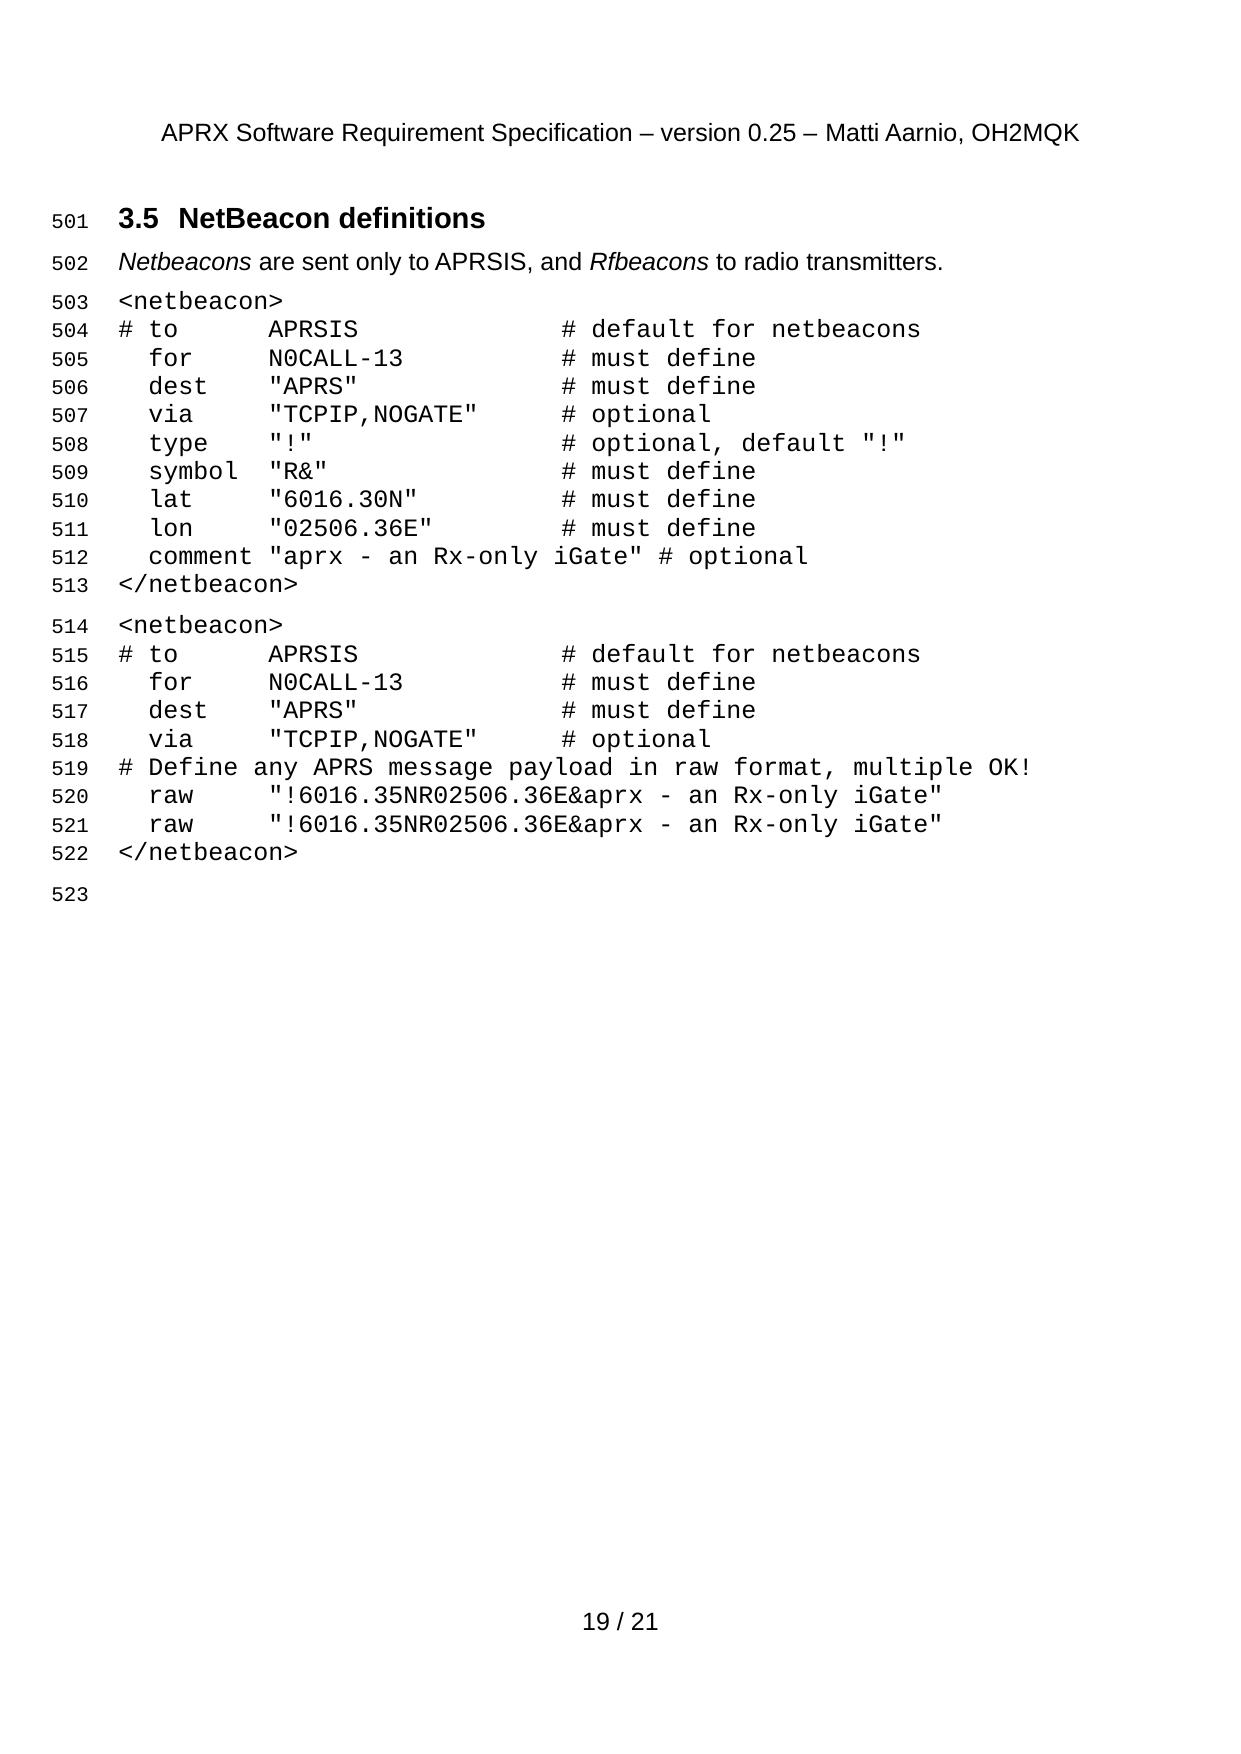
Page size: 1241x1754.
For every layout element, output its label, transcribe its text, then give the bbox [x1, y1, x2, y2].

subtitle NetBeacon definitions [118, 201, 1122, 235]
text Netbeacons are sent only to APRSIS, and Rfbeacons to radio transmitters. [118, 247, 1122, 276]
text <netbeacon> # to APRSIS # default for netbeacons for N0CALL-13 # must define dest "APRS" # must define via "TCPIP,NOGATE" # optional type "!" # optional, default "!" symbol "R&" # must define lat "6016.30N" # must define lon "02506.36E" # must define comment "aprx - an Rx-only iGate" # optional </netbeacon> [118, 289, 1122, 600]
text <netbeacon> # to APRSIS # default for netbeacons for N0CALL-13 # must define dest "APRS" # must define via "TCPIP,NOGATE" # optional # Define any APRS message payload in raw format, multiple OK! raw "!6016.35NR02506.36E&aprx - an Rx-only iGate" raw "!6016.35NR02506.36E&aprx - an Rx-only iGate" </netbeacon> [118, 613, 1122, 868]
